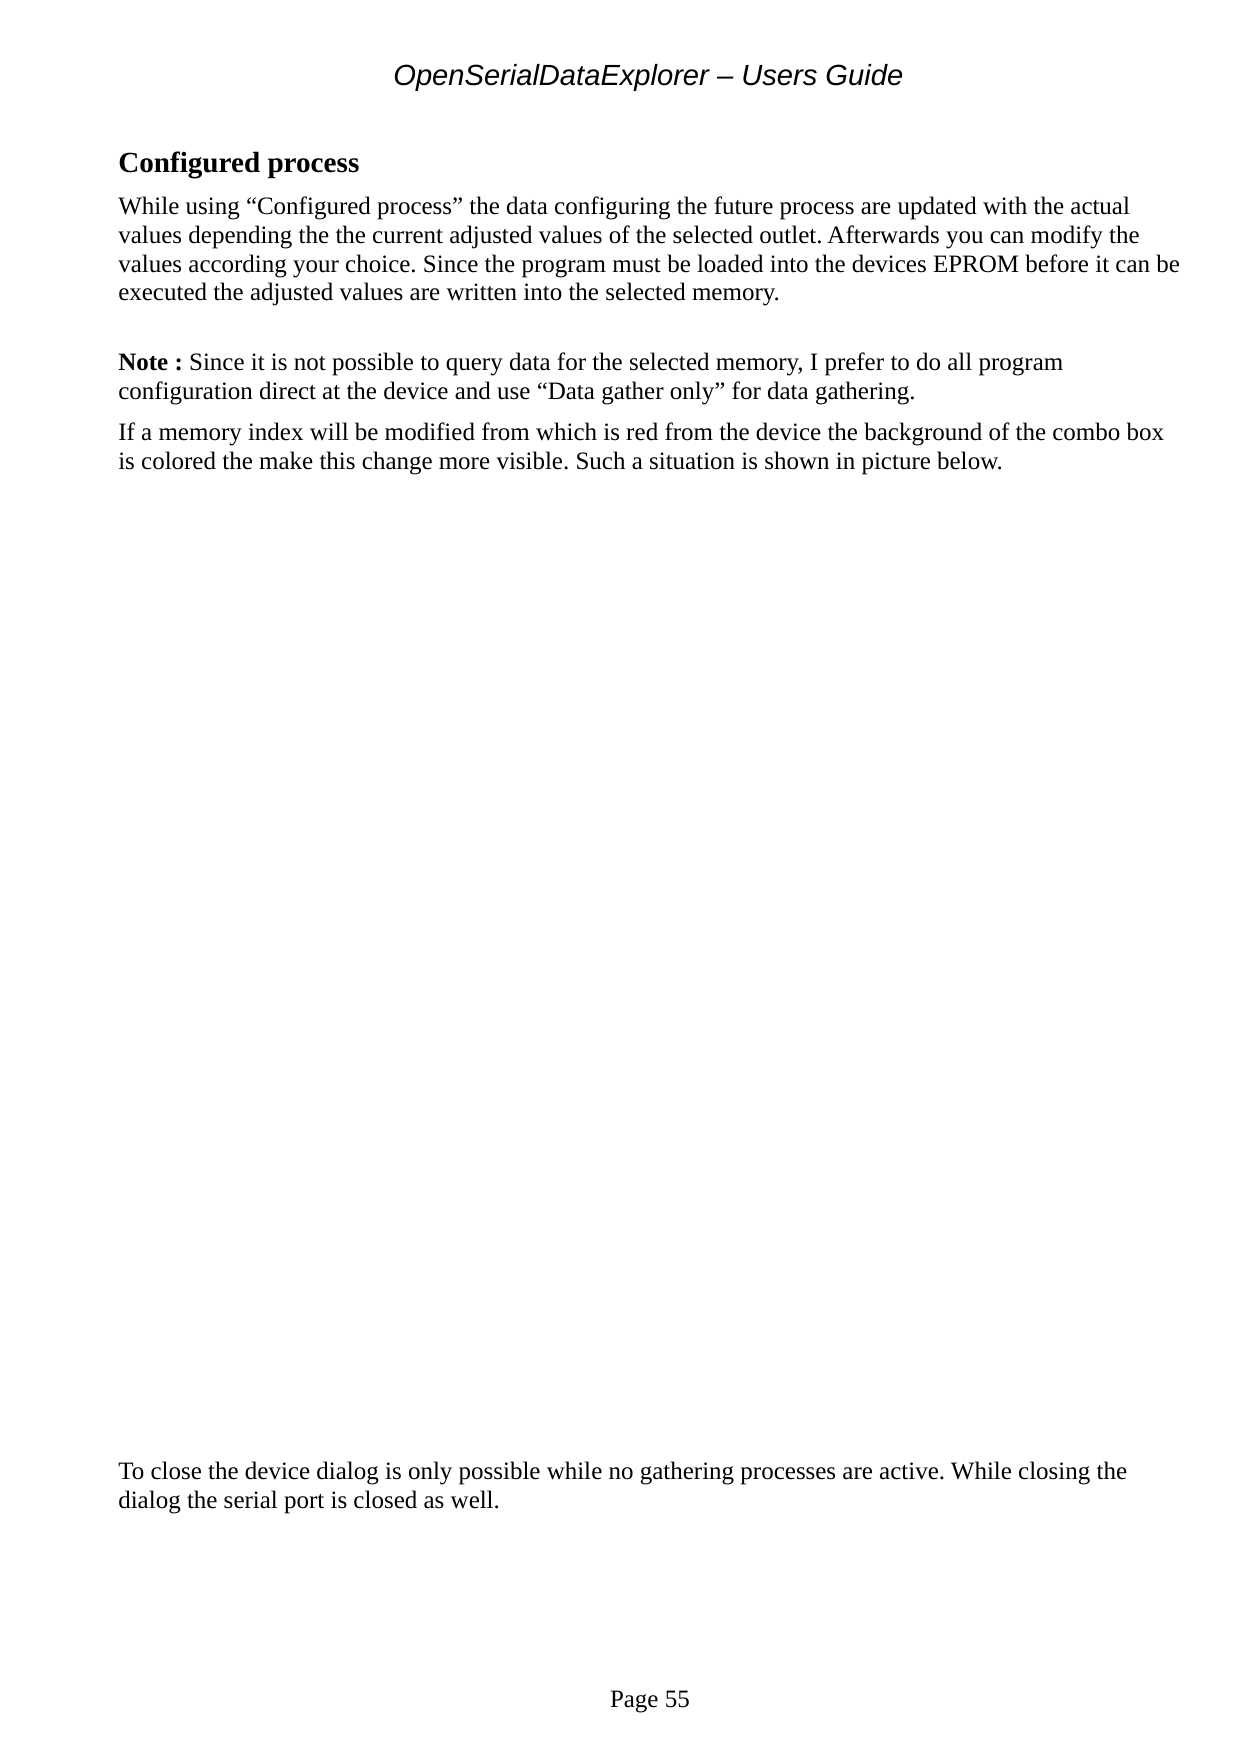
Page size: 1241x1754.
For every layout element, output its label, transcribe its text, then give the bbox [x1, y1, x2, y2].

text Note : Since it is not possible to query data for the selected memory, I prefer to do all program configuration direct at the device and use “Data gather only” for data gathering. [118, 347, 1181, 405]
subtitle Configured process [118, 145, 1181, 179]
text To close the device dialog is only possible while no gathering processes are active. While closing the dialog the serial port is closed as well. [118, 1456, 1181, 1513]
text If a memory index will be modified from which is red from the device the background of the combo box is colored the make this change more visible. Such a situation is shown in picture below. [118, 417, 1181, 504]
text While using “Configured process” the data configuring the future process are updated with the actual values depending the the current adjusted values of the selected outlet. Afterwards you can modify the values according your choice. Since the program must be loaded into the devices EPROM before it can be executed the adjusted values are written into the selected memory. [118, 191, 1181, 335]
